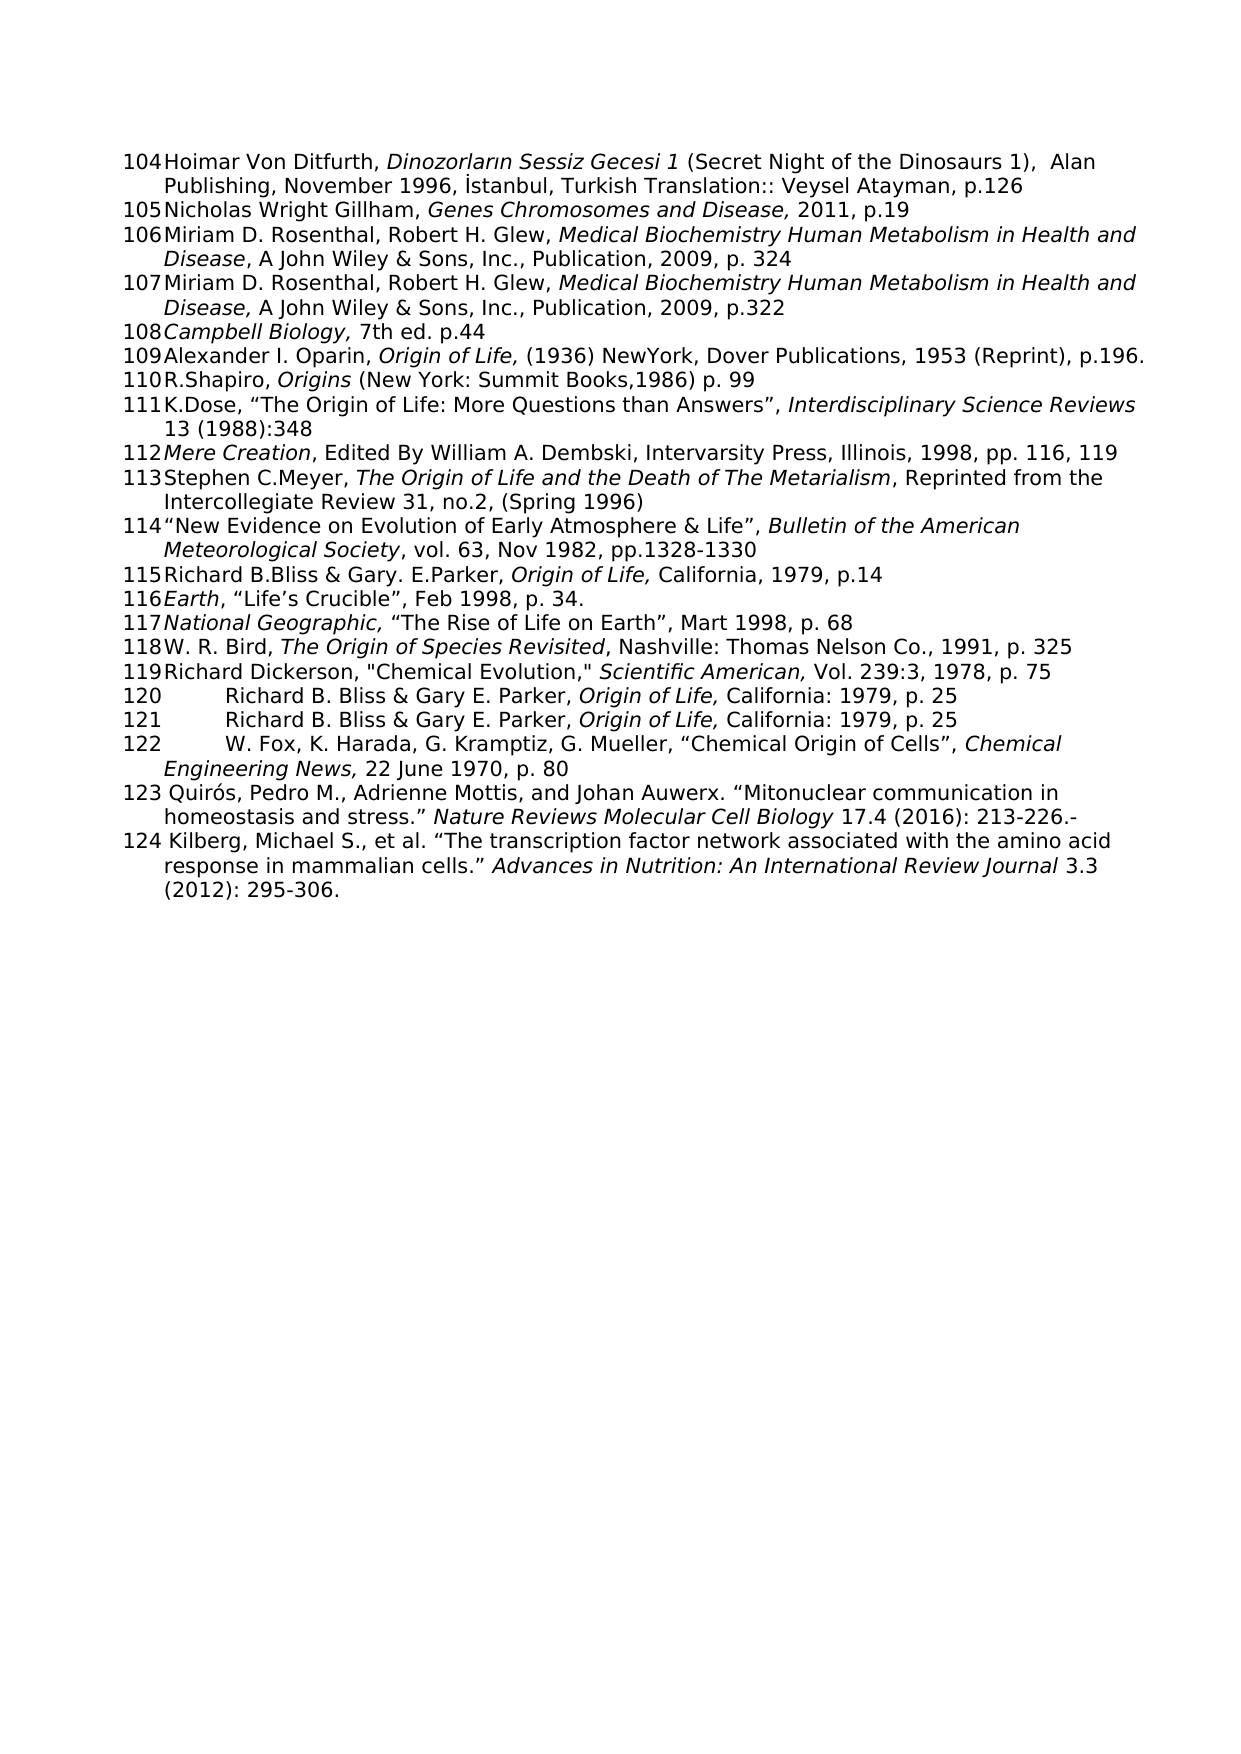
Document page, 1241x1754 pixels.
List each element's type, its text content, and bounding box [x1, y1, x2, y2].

text 115 Richard B.Bliss & Gary. E.Parker, Origin of Life, California, 1979, p.14 [122, 563, 1165, 587]
text 113 Stephen C.Meyer, The Origin of Life and the Death of The Metarialism, Reprinted from the Intercollegiate Review 31, no.2, (Spring 1996) [122, 466, 1165, 514]
text 124 Kilberg, Michael S., et al. “The transcription factor network associated with the amino acid response in mammalian cells.” Advances in Nutrition: An International Review Journal 3.3 (2012): 295-306. [122, 829, 1165, 902]
text 123 Quirós, Pedro M., Adrienne Mottis, and Johan Auwerx. “Mitonuclear communication in homeostasis and stress.” Nature Reviews Molecular Cell Biology 17.4 (2016): 213-226.- [122, 781, 1165, 829]
text 112 Mere Creation, Edited By William A. Dembski, Intervarsity Press, Illinois, 1998, pp. 116, 119 [122, 441, 1165, 466]
text 110 R.Shapiro, Origins (New York: Summit Books,1986) p. 99 [122, 368, 1165, 393]
text 114 “New Evidence on Evolution of Early Atmosphere & Life”, Bulletin of the American Meteorological Society, vol. 63, Nov 1982, pp.1328-1330 [122, 514, 1165, 563]
text 120 Richard B. Bliss & Gary E. Parker, Origin of Life, California: 1979, p. 25 [122, 684, 1165, 708]
text 109 Alexander I. Oparin, Origin of Life, (1936) NewYork, Dover Publications, 1953 (Reprint), p.196. [122, 344, 1165, 368]
text 122 W. Fox, K. Harada, G. Kramptiz, G. Mueller, “Chemical Origin of Cells”, Chemical Engineering News, 22 June 1970, p. 80 [122, 732, 1165, 781]
text 119 Richard Dickerson, "Chemical Evolution," Scientific American, Vol. 239:3, 1978, p. 75 [122, 660, 1165, 684]
text 107 Miriam D. Rosenthal, Robert H. Glew, Medical Biochemistry Human Metabolism in Health and Disease, A John Wiley & Sons, Inc., Publication, 2009, p.322 [122, 271, 1165, 320]
text 106 Miriam D. Rosenthal, Robert H. Glew, Medical Biochemistry Human Metabolism in Health and Disease, A John Wiley & Sons, Inc., Publication, 2009, p. 324 [122, 223, 1165, 271]
text 104 Hoimar Von Ditfurth, Dinozorların Sessiz Gecesi 1 (Secret Night of the Dinosaurs 1), Alan Publishing, November 1996, İstanbul, Turkish Translation:: Veysel Atayman, p.126 [122, 150, 1165, 198]
text 117 National Geographic, “The Rise of Life on Earth”, Mart 1998, p. 68 [122, 611, 1165, 635]
text 121 Richard B. Bliss & Gary E. Parker, Origin of Life, California: 1979, p. 25 [122, 708, 1165, 732]
text 111 K.Dose, “The Origin of Life: More Questions than Answers”, Interdisciplinary Science Reviews 13 (1988):348 [122, 393, 1165, 441]
text 116 Earth, “Life’s Crucible”, Feb 1998, p. 34. [122, 587, 1165, 611]
text 105 Nicholas Wright Gillham, Genes Chromosomes and Disease, 2011, p.19 [122, 198, 1165, 223]
text 118 W. R. Bird, The Origin of Species Revisited, Nashville: Thomas Nelson Co., 1991, p. 325 [122, 635, 1165, 660]
text 108 Campbell Biology, 7th ed. p.44 [122, 320, 1165, 344]
